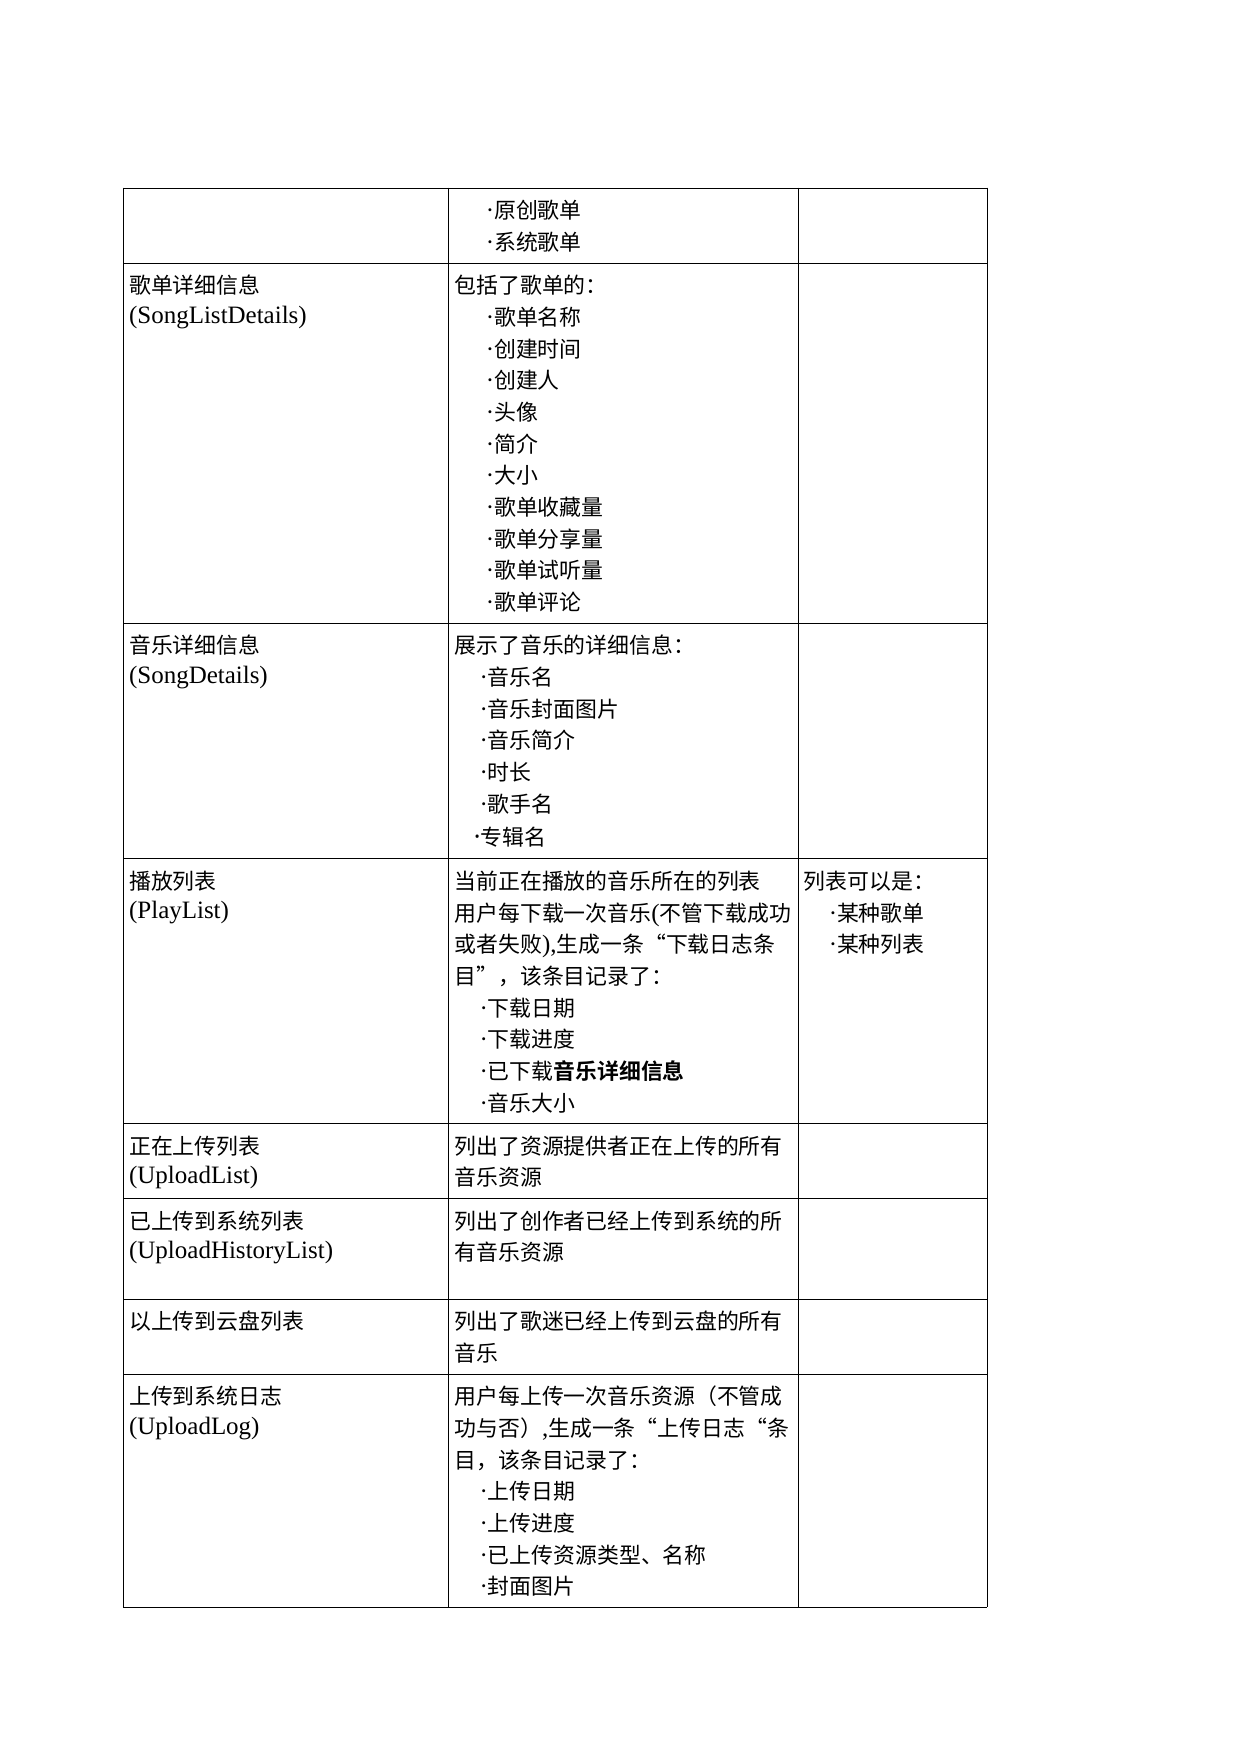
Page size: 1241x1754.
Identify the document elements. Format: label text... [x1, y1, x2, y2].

table_cell 用户每上传一次音乐资源（不管成功与否）,生成一条“上传日志“条目，该条目记录了： ·上传日期 ·上传进度 ·已上传资源类型、名称 ·封面图片 [449, 1375, 798, 1607]
table_cell [799, 1300, 987, 1373]
table_cell [799, 1375, 987, 1607]
table_cell 展示了音乐的详细信息： ·音乐名 ·音乐封面图片 ·音乐简介 ·时长 ·歌手名 ·专辑名 [449, 624, 798, 858]
table_cell [799, 1124, 987, 1198]
table_cell 列出了资源提供者正在上传的所有音乐资源 [449, 1124, 798, 1198]
table_cell 列出了创作者已经上传到系统的所有音乐资源 [449, 1199, 798, 1298]
table_cell 正在上传列表 (UploadList) [124, 1124, 448, 1198]
table_cell [799, 189, 987, 262]
table_cell 上传到系统日志 (UploadLog) [124, 1375, 448, 1607]
table_cell ·原创歌单 ·系统歌单 [449, 189, 798, 262]
table_cell [799, 624, 987, 858]
table_cell 列表可以是： ·某种歌单 ·某种列表 [799, 859, 987, 1123]
table_cell [124, 189, 448, 262]
table_cell 包括了歌单的： ·歌单名称 ·创建时间 ·创建人 ·头像 ·简介 ·大小 ·歌单收藏量 ·歌单分享量 ·歌单试听量 ·歌单评论 [449, 264, 798, 622]
table_cell 播放列表 (PlayList) [124, 859, 448, 1123]
table_cell 当前正在播放的音乐所在的列表 用户每下载一次音乐(不管下载成功或者失败),生成一条“下载日志条目”，该条目记录了： ·下载日期 ·下载进度 ·已下载音乐详细信息 ·音乐大小 [449, 859, 798, 1123]
table_cell 音乐详细信息 (SongDetails) [124, 624, 448, 858]
table_cell [799, 1199, 987, 1298]
table_cell 列出了歌迷已经上传到云盘的所有音乐 [449, 1300, 798, 1373]
table_cell 以上传到云盘列表 [124, 1300, 448, 1373]
table_cell 歌单详细信息 (SongListDetails) [124, 264, 448, 622]
table_cell 已上传到系统列表 (UploadHistoryList) [124, 1199, 448, 1298]
table_cell [799, 264, 987, 622]
